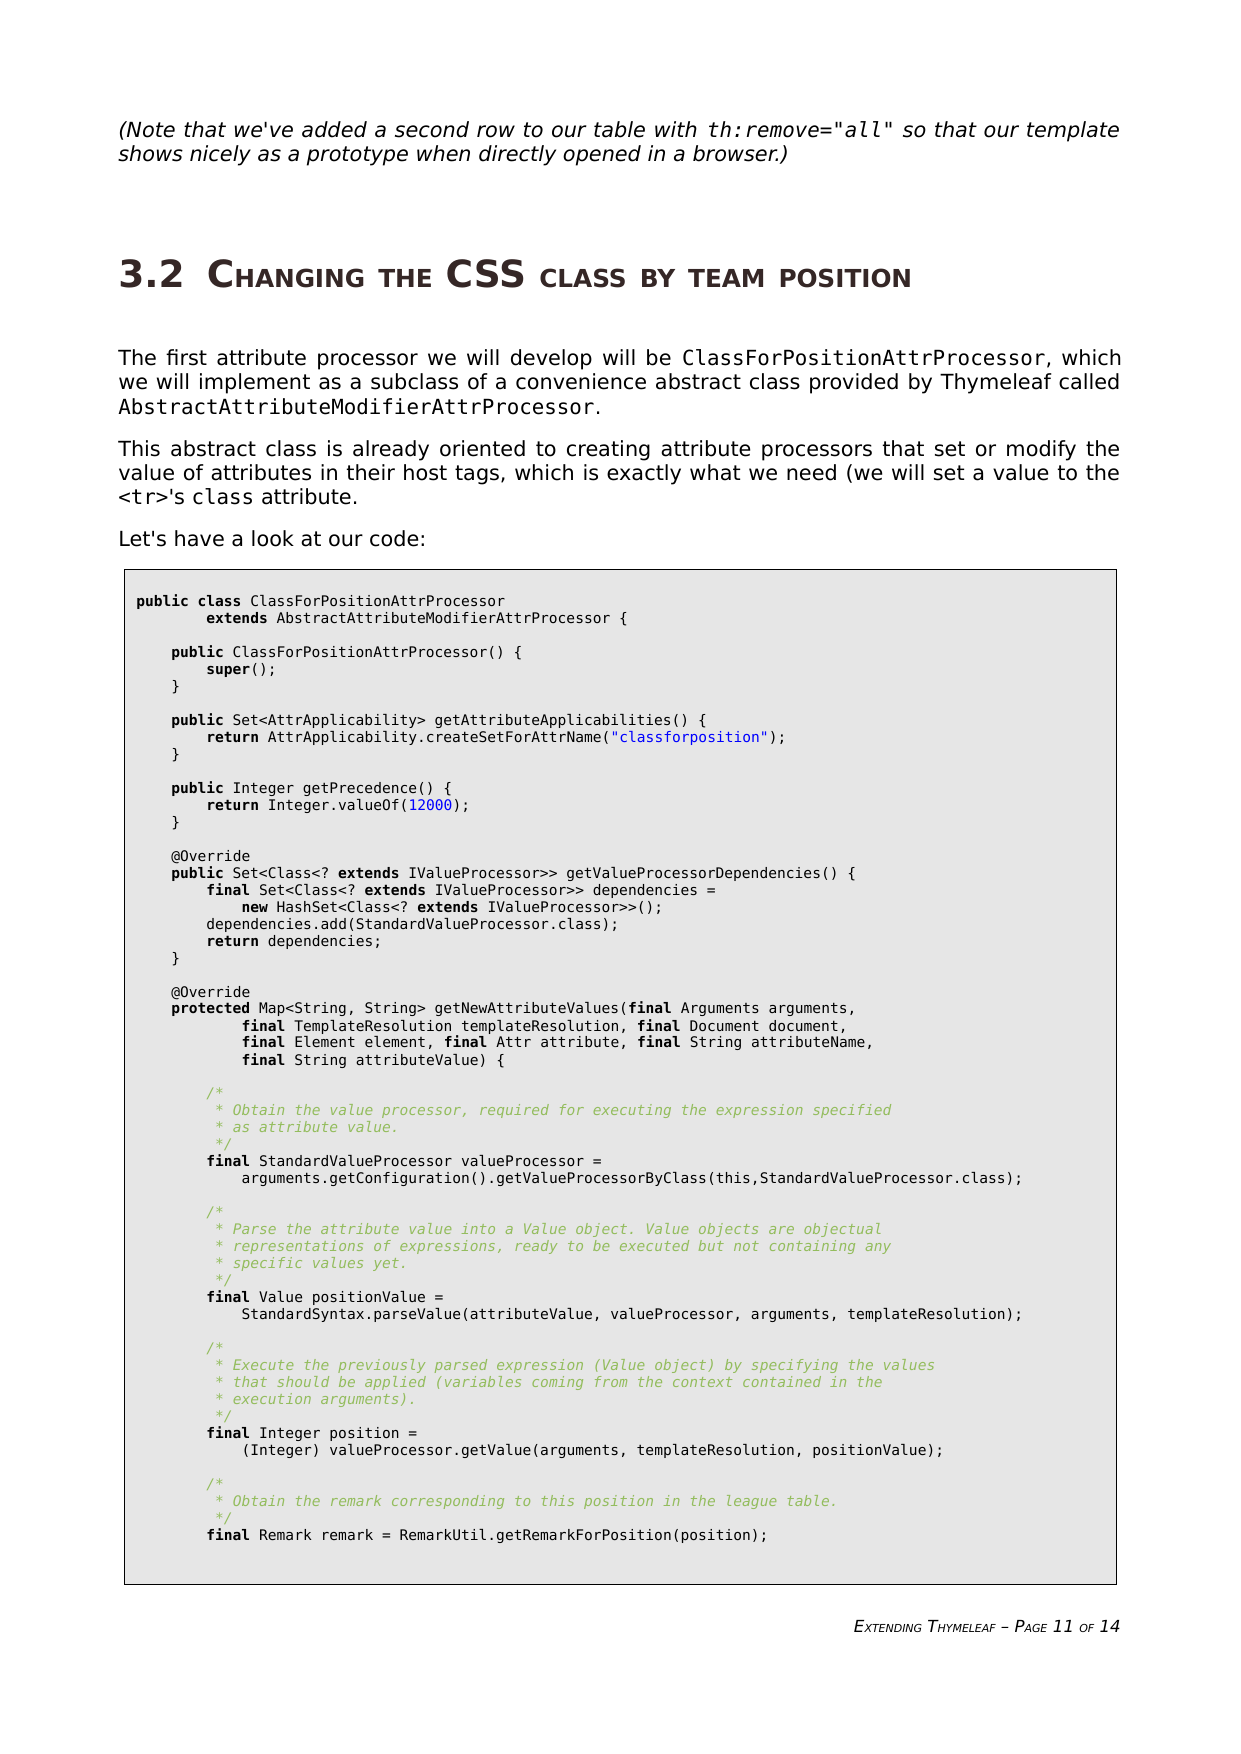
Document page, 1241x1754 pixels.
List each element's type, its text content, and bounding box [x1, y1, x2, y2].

text This abstract class is already oriented to creating attribute processors that set or modify the value of attributes in their host tags, which is exactly what we need (we will set a value to the <tr>'s class attribute. [118, 437, 1122, 509]
text Let's have a look at our code: [118, 527, 1122, 551]
text (Note that we've added a second row to our table with th:remove="all" so that our template shows nicely as a prototype when directly opened in a browser.) [118, 118, 1122, 167]
text public class ClassForPositionAttrProcessor extends AbstractAttributeModifierAttrProcessor { public ClassForPositionAttrProcessor() { super(); } public Set<AttrApplicability> getAttributeApplicabilities() { return AttrApplicability.createSetForAttrName("classforposition"); } public Integer getPrecedence() { return Integer.valueOf(12000); } @Override public Set<Class<? extends IValueProcessor>> getValueProcessorDependencies() { final Set<Class<? extends IValueProcessor>> dependencies = new HashSet<Class<? extends IValueProcessor>>(); dependencies.add(StandardValueProcessor.class); return dependencies; } @Override protected Map<String, String> getNewAttributeValues(final Arguments arguments, final TemplateResolution templateResolution, final Document document, final Element element, final Attr attribute, final String attributeName, final String attributeValue) { /* * Obtain the value processor, required for executing the expression specified * as attribute value. */ final StandardValueProcessor valueProcessor = arguments.getConfiguration().getValueProcessorByClass(this,StandardValueProcessor.class); /* * Parse the attribute value into a Value object. Value objects are objectual * representations of expressions, ready to be executed but not containing any * specific values yet. */ final Value positionValue = StandardSyntax.parseValue(attributeValue, valueProcessor, arguments, templateResolution); /* * Execute the previously parsed expression (Value object) by specifying the values * that should be applied (variables coming from the context contained in the * execution arguments). */ final Integer position = (Integer) valueProcessor.getValue(arguments, templateResolution, positionValue); /* * Obtain the remark corresponding to this position in the league table. */ final Remark remark = RemarkUtil.getRemarkForPosition(position); [125, 570, 1116, 1584]
text The first attribute processor we will develop will be ClassForPositionAttrProcessor, which we will implement as a subclass of a convenience abstract class provided by Thymeleaf called AbstractAttributeModifierAttrProcessor. [118, 346, 1122, 419]
subtitle Changing the CSS class by team position [118, 252, 1122, 296]
